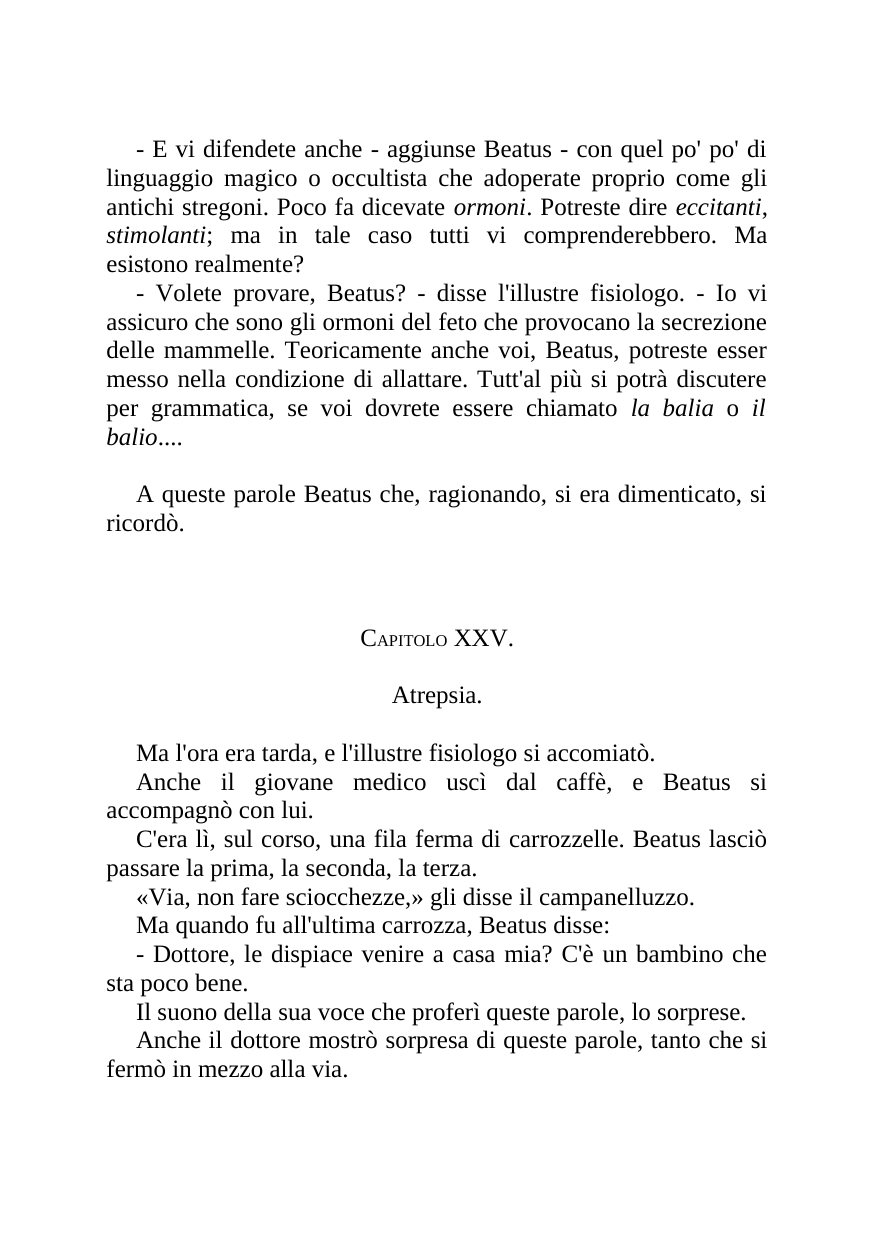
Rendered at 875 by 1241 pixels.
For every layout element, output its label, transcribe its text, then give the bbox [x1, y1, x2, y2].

text Ma l'ora era tarda, e l'illustre fisiologo si accomiatò. [106, 738, 768, 767]
text Atrepsia. [106, 681, 768, 709]
text A queste parole Beatus che, ragionando, si era dimenticato, si ricordò. [106, 479, 768, 537]
text «Via, non fare sciocchezze,» gli disse il campanelluzzo. [106, 882, 768, 911]
text Anche il giovane medico uscì dal caffè, e Beatus si accompagnò con lui. [106, 767, 768, 824]
text Ma quando fu all'ultima carrozza, Beatus disse: [106, 911, 768, 939]
text Il suono della sua voce che proferì queste parole, lo sorprese. [106, 997, 768, 1026]
text C'era lì, sul corso, una fila ferma di carrozzelle. Beatus lasciò passare la prima, la seconda, la terza. [106, 824, 768, 882]
text - E vi difendete anche - aggiunse Beatus - con quel po' po' di linguaggio magico o occultista che adoperate proprio come gli antichi stregoni. Poco fa dicevate ormoni. Potreste dire eccitanti, stimolanti; ma in tale caso tutti vi comprenderebbero. Ma esistono realmente? [106, 134, 768, 278]
text Capitolo XXV. [106, 623, 768, 652]
text Anche il dottore mostrò sorpresa di queste parole, tanto che si fermò in mezzo alla via. [106, 1026, 768, 1083]
text - Volete provare, Beatus? - disse l'illustre fisiologo. - Io vi assicuro che sono gli ormoni del feto che provocano la secrezione delle mammelle. Teoricamente anche voi, Beatus, potreste esser messo nella condizione di allattare. Tutt'al più si potrà discutere per grammatica, se voi dovrete essere chiamato la balia o il balio.... [106, 278, 768, 451]
text - Dottore, le dispiace venire a casa mia? C'è un bambino che sta poco bene. [106, 939, 768, 997]
